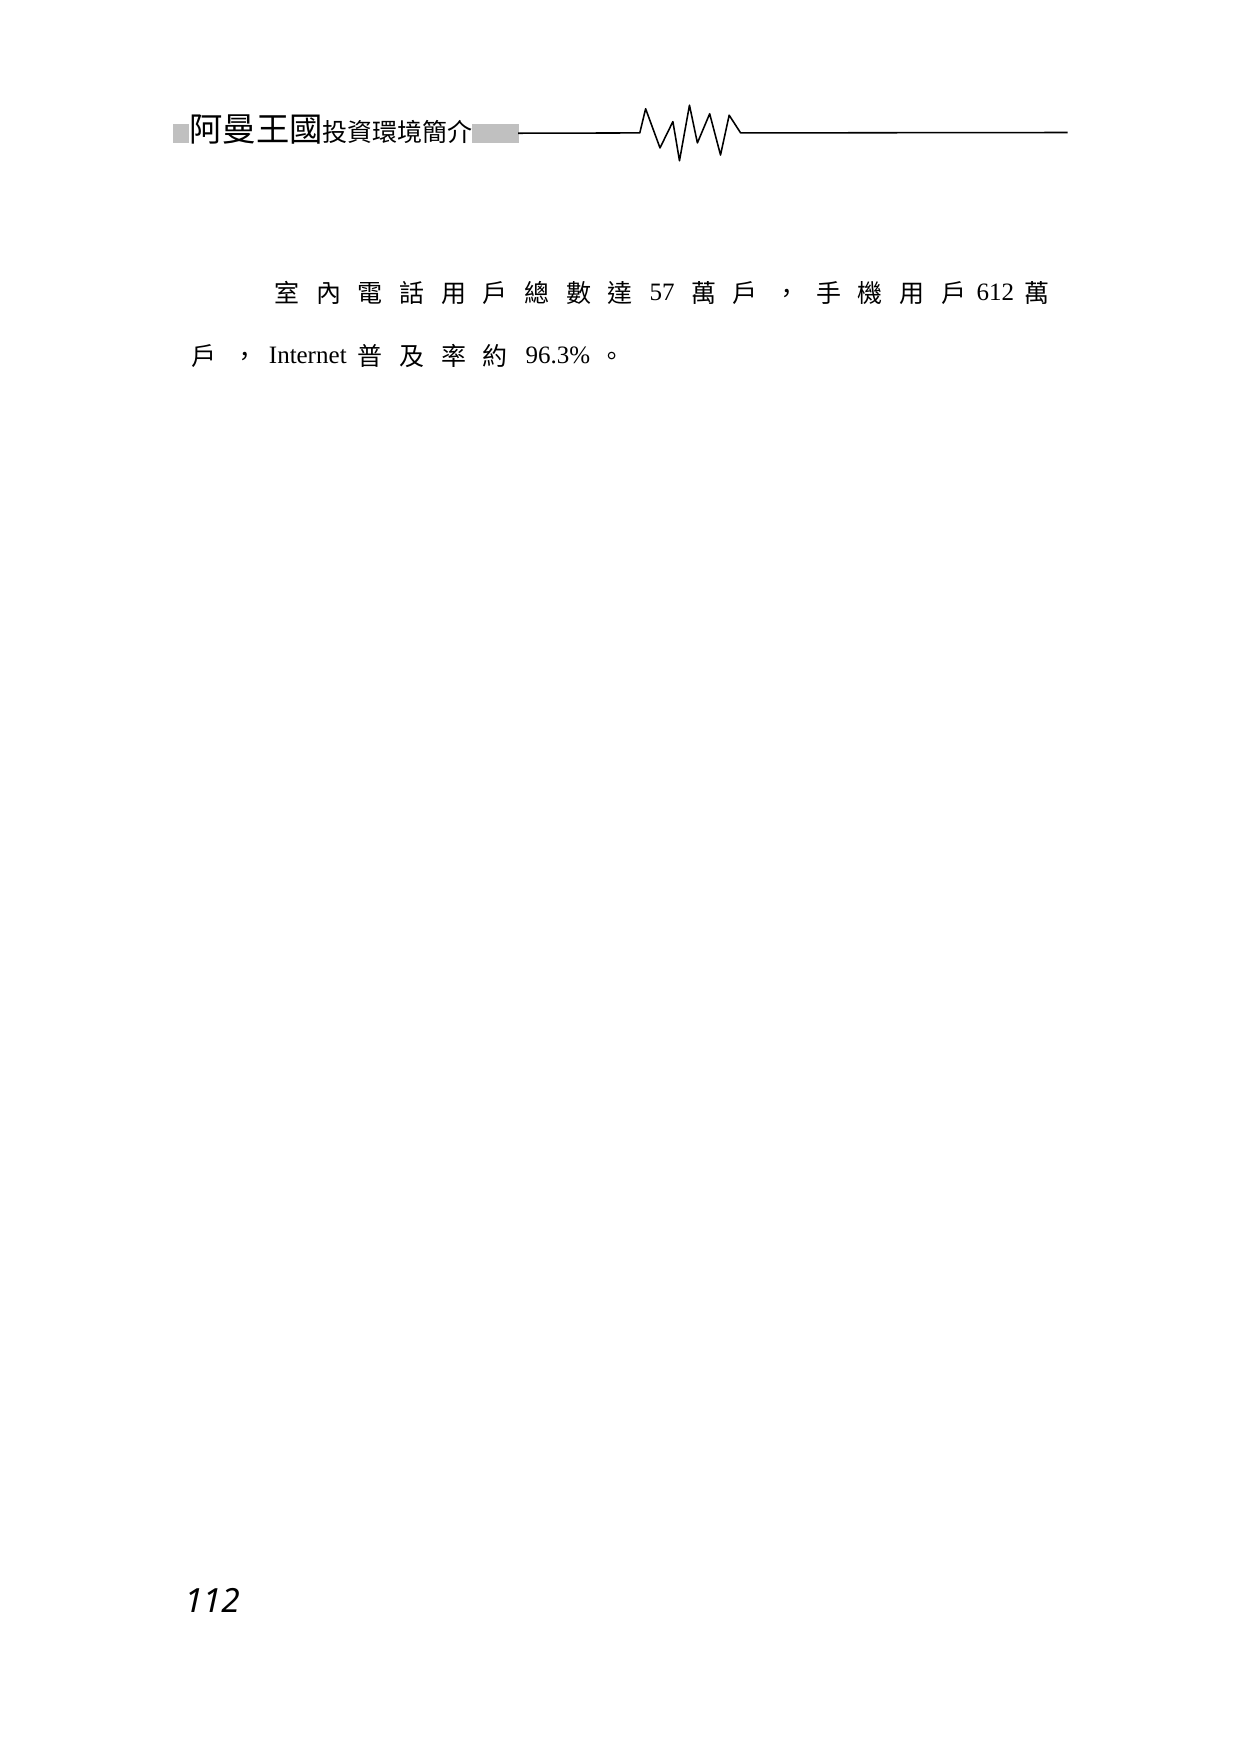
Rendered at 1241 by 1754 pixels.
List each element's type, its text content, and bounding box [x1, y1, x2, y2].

text 室內電話用戶總數達57萬戶，手機用戶612萬戶，Internet普及率約96.3%。 [183, 250, 1058, 375]
